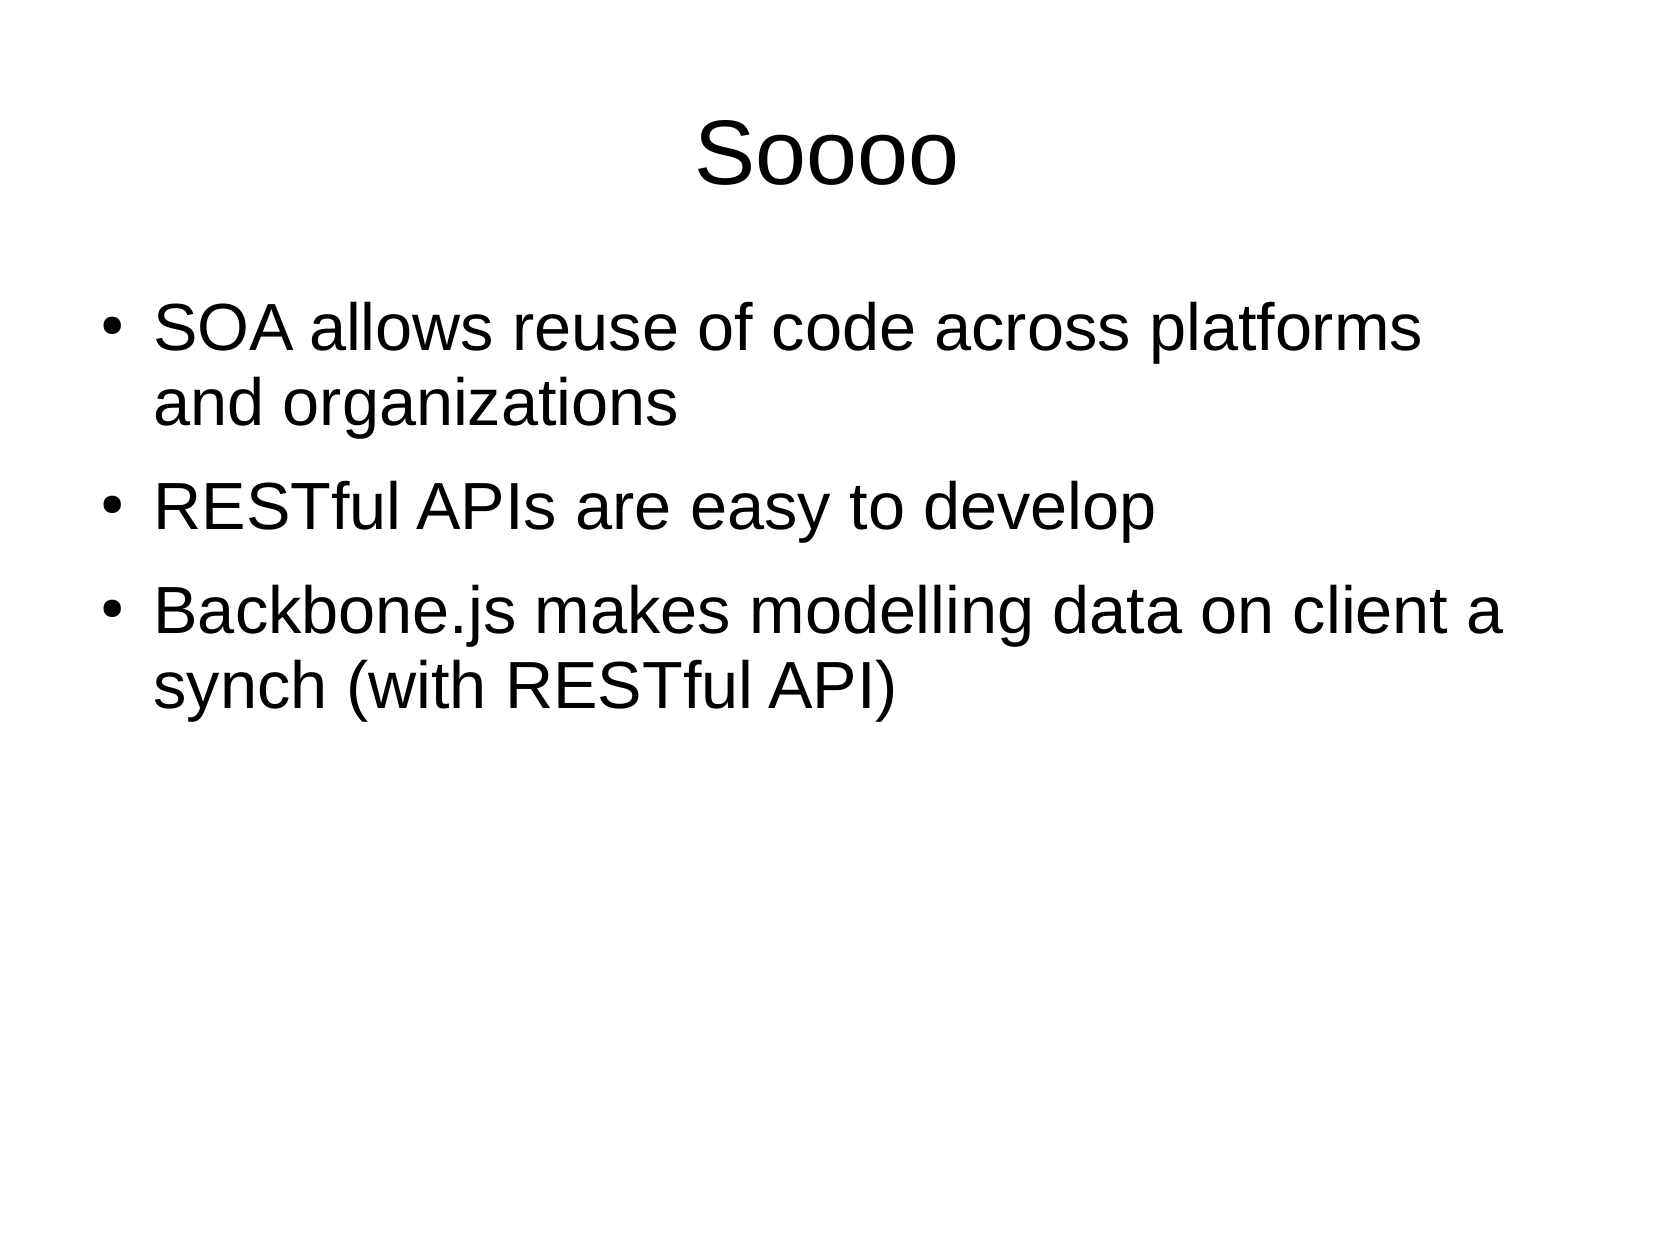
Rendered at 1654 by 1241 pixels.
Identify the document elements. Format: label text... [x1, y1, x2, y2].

list SOA allows reuse of code across platforms and organizations RESTful APIs are easy to develop Backbone.js makes modelling data on client a synch (with RESTful API) [82, 290, 1538, 1010]
title Soooo [82, 49, 1571, 257]
